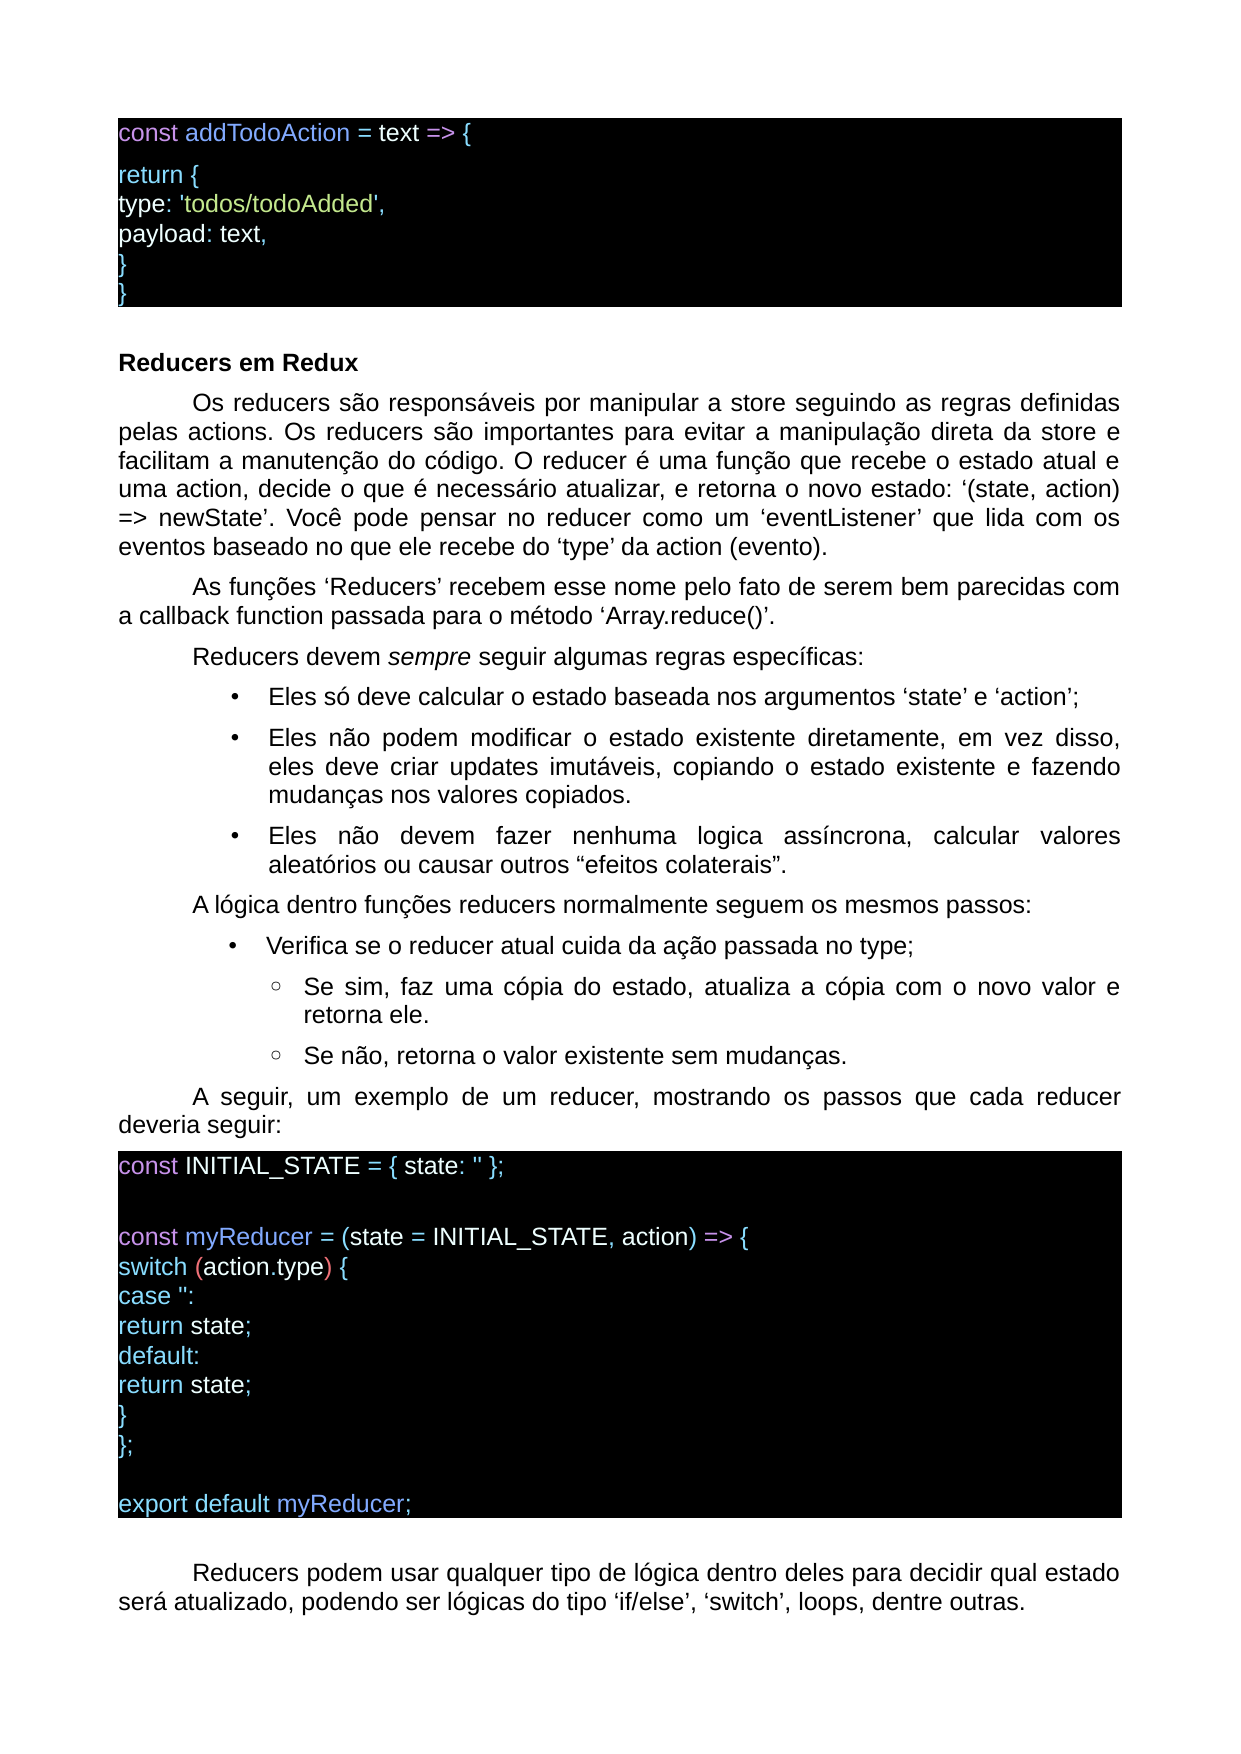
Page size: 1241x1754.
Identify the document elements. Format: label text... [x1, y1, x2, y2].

text switch (action.type) { [118, 1251, 1122, 1280]
list Eles só deve calcular o estado baseada nos argumentos ‘state’ e ‘action’; [231, 682, 1122, 711]
text return { [118, 159, 1122, 188]
text type: 'todos/todoAdded', [118, 188, 1122, 218]
text A seguir, um exemplo de um reducer, mostrando os passos que cada reducer deveria seguir: [118, 1081, 1122, 1139]
list Se sim, faz uma cópia do estado, atualiza a cópia com o novo valor e retorna ele. [266, 971, 1122, 1029]
text const myReducer = (state = INITIAL_STATE, action) => { [118, 1221, 1122, 1251]
text } [118, 248, 1122, 277]
text Reducers em Redux [118, 348, 1122, 376]
list Eles não podem modificar o estado existente diretamente, em vez disso, eles deve criar updates imutáveis, copiando o estado existente e fazendo mudanças nos valores copiados. [231, 723, 1122, 809]
text const INITIAL_STATE = { state: '' }; [118, 1151, 1122, 1179]
text payload: text, [118, 218, 1122, 248]
text return state; [118, 1369, 1122, 1399]
text A lógica dentro funções reducers normalmente seguem os mesmos passos: [118, 890, 1122, 919]
text export default myReducer; [118, 1488, 1122, 1518]
text Reducers podem usar qualquer tipo de lógica dentro deles para decidir qual estado será atualizado, podendo ser lógicas do tipo ‘if/else’, ‘switch’, loops, dentre outras. [118, 1558, 1122, 1616]
text const addTodoAction = text => { [118, 118, 1122, 147]
text } [118, 1399, 1122, 1429]
text }; [118, 1429, 1122, 1458]
text Reducers devem sempre seguir algumas regras específicas: [118, 642, 1122, 670]
list Se não, retorna o valor existente sem mudanças. [266, 1041, 1122, 1070]
text Os reducers são responsáveis por manipular a store seguindo as regras definidas pelas actions. Os reducers são importantes para evitar a manipulação direta da store e facilitam a manutenção do código. O reducer é uma função que recebe o estado atual e uma action, decide o que é necessário atualizar, e retorna o novo estado: ‘(state, action) => newState’. Você pode pensar no reducer como um ‘eventListener’ que lida com os eventos baseado no que ele recebe do ‘type’ da action (evento). [118, 388, 1122, 561]
text case '': [118, 1280, 1122, 1310]
list Eles não devem fazer nenhuma logica assíncrona, calcular valores aleatórios ou causar outros “efeitos colaterais”. [231, 821, 1122, 878]
list Verifica se o reducer atual cuida da ação passada no type; [228, 931, 1122, 960]
text } [118, 277, 1122, 307]
text default: [118, 1340, 1122, 1369]
text As funções ‘Reducers’ recebem esse nome pelo fato de serem bem parecidas com a callback function passada para o método ‘Array.reduce()’. [118, 572, 1122, 630]
text return state; [118, 1310, 1122, 1340]
